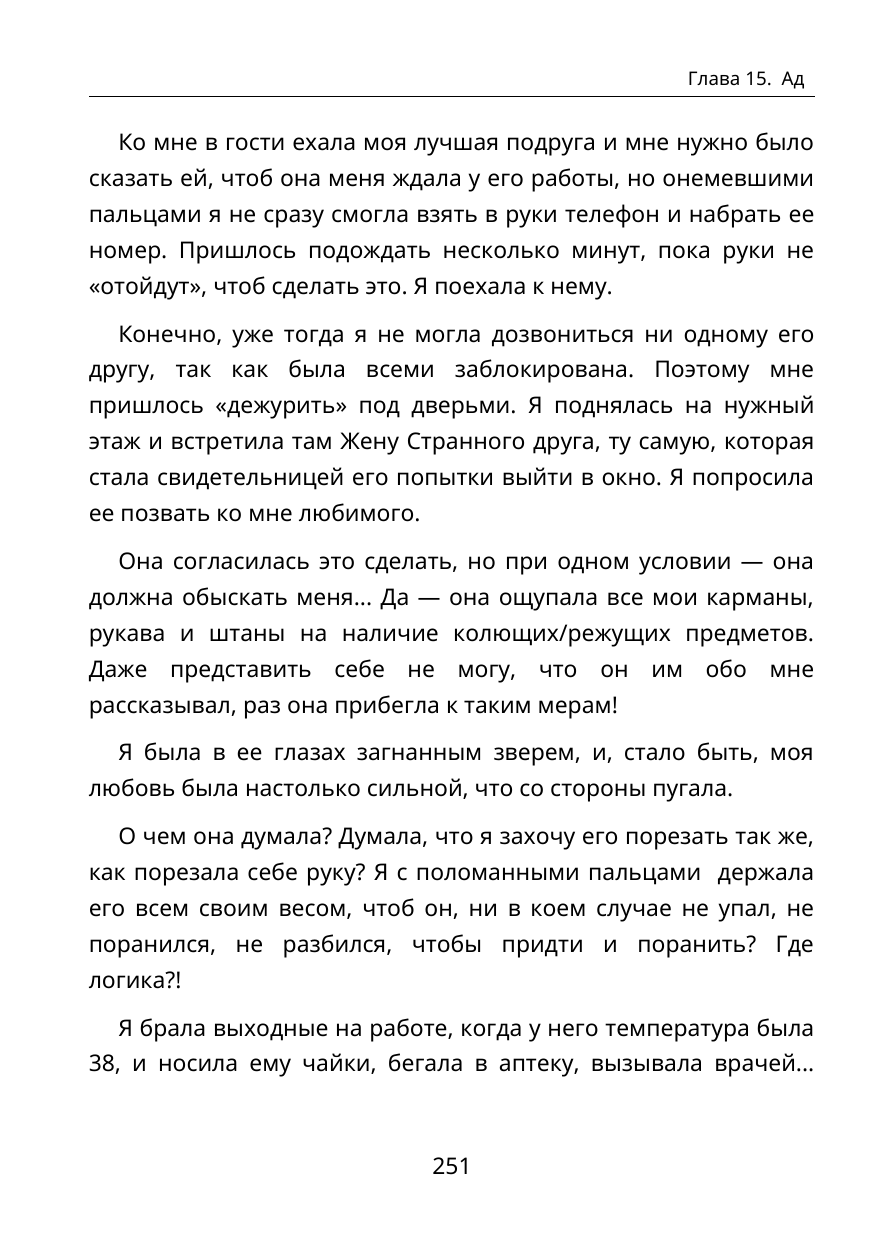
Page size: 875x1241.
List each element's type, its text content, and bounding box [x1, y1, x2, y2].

text Я была в ее глазах загнанным зверем, и, стало быть, моя любовь была настолько сильной, что со стороны пугала. [88, 736, 815, 803]
text О чем она думала? Думала, что я захочу его порезать так же, как порезала себе руку? Я с поломанными пальцами держала его всем своим весом, чтоб он, ни в коем случае не упал, не поранился, не разбился, чтобы придти и поранить? Где логика?! [88, 820, 815, 995]
text Конечно, уже тогда я не могла дозвониться ни одному его другу, так как была всеми заблокирована. Поэтому мне пришлось «дежурить» под дверьми. Я поднялась на нужный этаж и встретила там Жену Странного друга, ту самую, которая стала свидетельницей его попытки выйти в окно. Я попросила ее позвать ко мне любимого. [88, 317, 815, 528]
text Она согласилась это сделать, но при одном условии — она должна обыскать меня... Да — она ощупала все мои карманы, рукава и штаны на наличие колющих/режущих предметов. Даже представить себе не могу, что он им обо мне рассказывал, раз она прибегла к таким мерам! [88, 545, 815, 720]
text Ко мне в гости ехала моя лучшая подруга и мне нужно было сказать ей, чтоб она меня ждала у его работы, но онемевшими пальцами я не сразу смогла взять в руки телефон и набрать ее номер. Пришлось подождать несколько минут, пока руки не «отойдут», чтоб сделать это. Я поехала к нему. [88, 126, 815, 301]
text Я брала выходные на работе, когда у него температура была 38, и носила ему чайки, бегала в аптеку, вызывала врачей... [88, 1011, 815, 1079]
